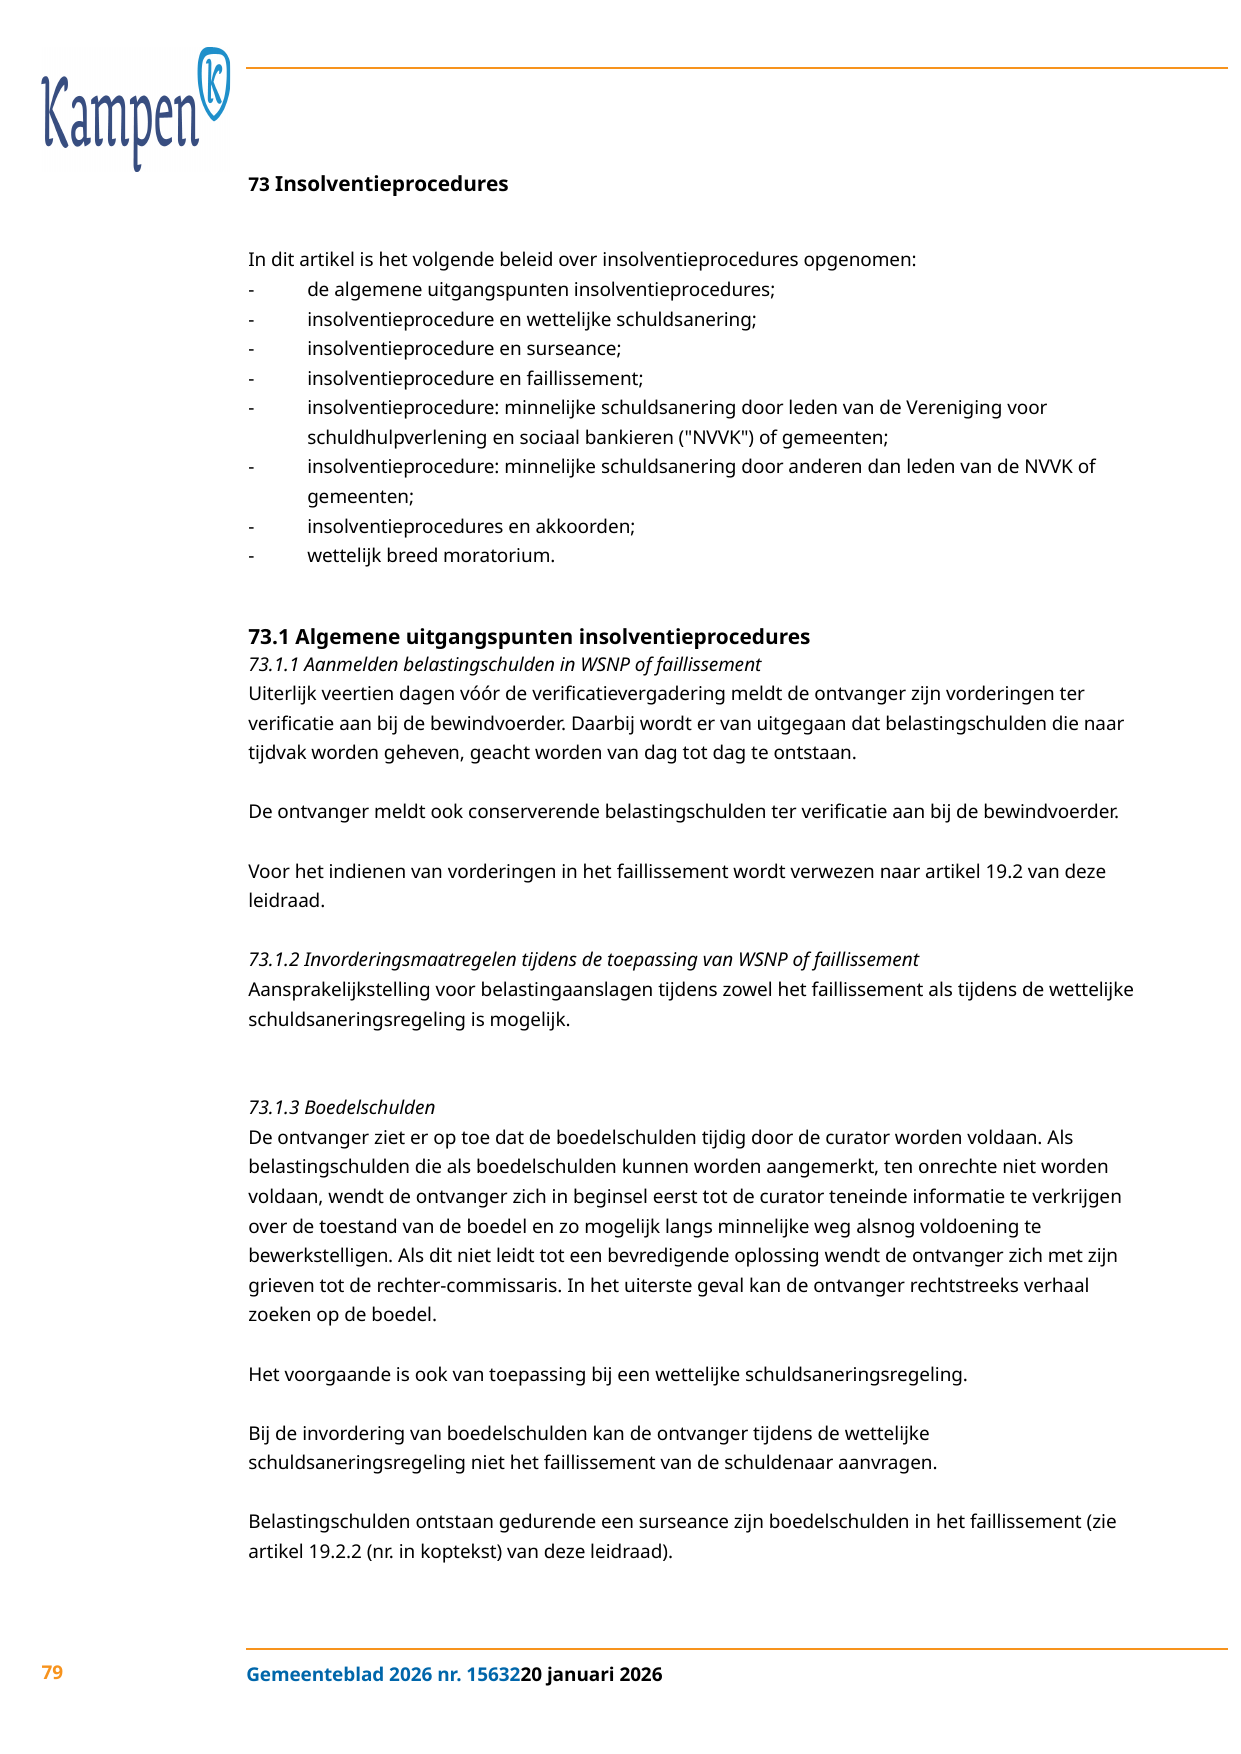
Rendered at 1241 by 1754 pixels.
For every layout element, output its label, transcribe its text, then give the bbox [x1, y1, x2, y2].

text 73.1.2 Invorderingsmaatregelen tijdens de toepassing van WSNP of faillissement [248, 947, 1152, 972]
text Aansprakelijkstelling voor belastingaanslagen tijdens zowel het faillissement als tijdens de wettelijke schuldsaneringsregeling is mogelijk. [248, 976, 1152, 1032]
list insolventieprocedure: minnelijke schuldsanering door anderen dan leden van de NVVK of gemeenten; [248, 454, 1152, 509]
text 73.1.1 Aanmelden belastingschulden in WSNP of faillissement [248, 651, 1152, 677]
text De ontvanger meldt ook conserverende belastingschulden ter verificatie aan bij de bewindvoerder. [248, 799, 1152, 824]
list insolventieprocedure en surseance; [248, 335, 1152, 361]
text Belastingschulden ontstaan gedurende een surseance zijn boedelschulden in het faillissement (zie artikel 19.2.2 (nr. in koptekst) van deze leidraad). [248, 1509, 1152, 1564]
list wettelijk breed moratorium. [248, 542, 1152, 568]
text Bij de invordering van boedelschulden kan de ontvanger tijdens de wettelijke schuldsaneringsregeling niet het faillissement van de schuldenaar aanvragen. [248, 1420, 1152, 1475]
text In dit artikel is het volgende beleid over insolventieprocedures opgenomen: [248, 247, 1152, 272]
list insolventieprocedure en wettelijke schuldsanering; [248, 306, 1152, 331]
text 73 Insolventieprocedures [248, 169, 1152, 197]
list insolventieprocedures en akkoorden; [248, 513, 1152, 538]
picture [41, 47, 231, 172]
text Uiterlijk veertien dagen vóór de verificatievergadering meldt de ontvanger zijn vorderingen ter verificatie aan bij de bewindvoerder. Daarbij wordt er van uitgegaan dat belastingschulden die naar tijdvak worden geheven, geacht worden van dag tot dag te ontstaan. [248, 680, 1152, 765]
text 73.1.3 Boedelschulden [248, 1094, 1152, 1120]
list de algemene uitgangspunten insolventieprocedures; [248, 276, 1152, 302]
text Het voorgaande is ook van toepassing bij een wettelijke schuldsaneringsregeling. [248, 1361, 1152, 1387]
text 73.1 Algemene uitgangspunten insolventieprocedures [248, 622, 1152, 651]
text De ontvanger ziet er op toe dat de boedelschulden tijdig door de curator worden voldaan. Als belastingschulden die als boedelschulden kunnen worden aangemerkt, ten onrechte niet worden voldaan, wendt de ontvanger zich in beginsel eerst tot de curator teneinde informatie te verkrijgen over de toestand van de boedel en zo mogelijk langs minnelijke weg alsnog voldoening te bewerkstelligen. Als dit niet leidt tot een bevredigende oplossing wendt de ontvanger zich met zijn grieven tot de rechter-commissaris. In het uiterste geval kan de ontvanger rechtstreeks verhaal zoeken op de boedel. [248, 1124, 1152, 1327]
text Voor het indienen van vorderingen in het faillissement wordt verwezen naar artikel 19.2 van deze leidraad. [248, 858, 1152, 913]
list insolventieprocedure en faillissement; [248, 365, 1152, 391]
list insolventieprocedure: minnelijke schuldsanering door leden van de Vereniging voor schuldhulpverlening en sociaal bankieren ("NVVK") of gemeenten; [248, 394, 1152, 450]
